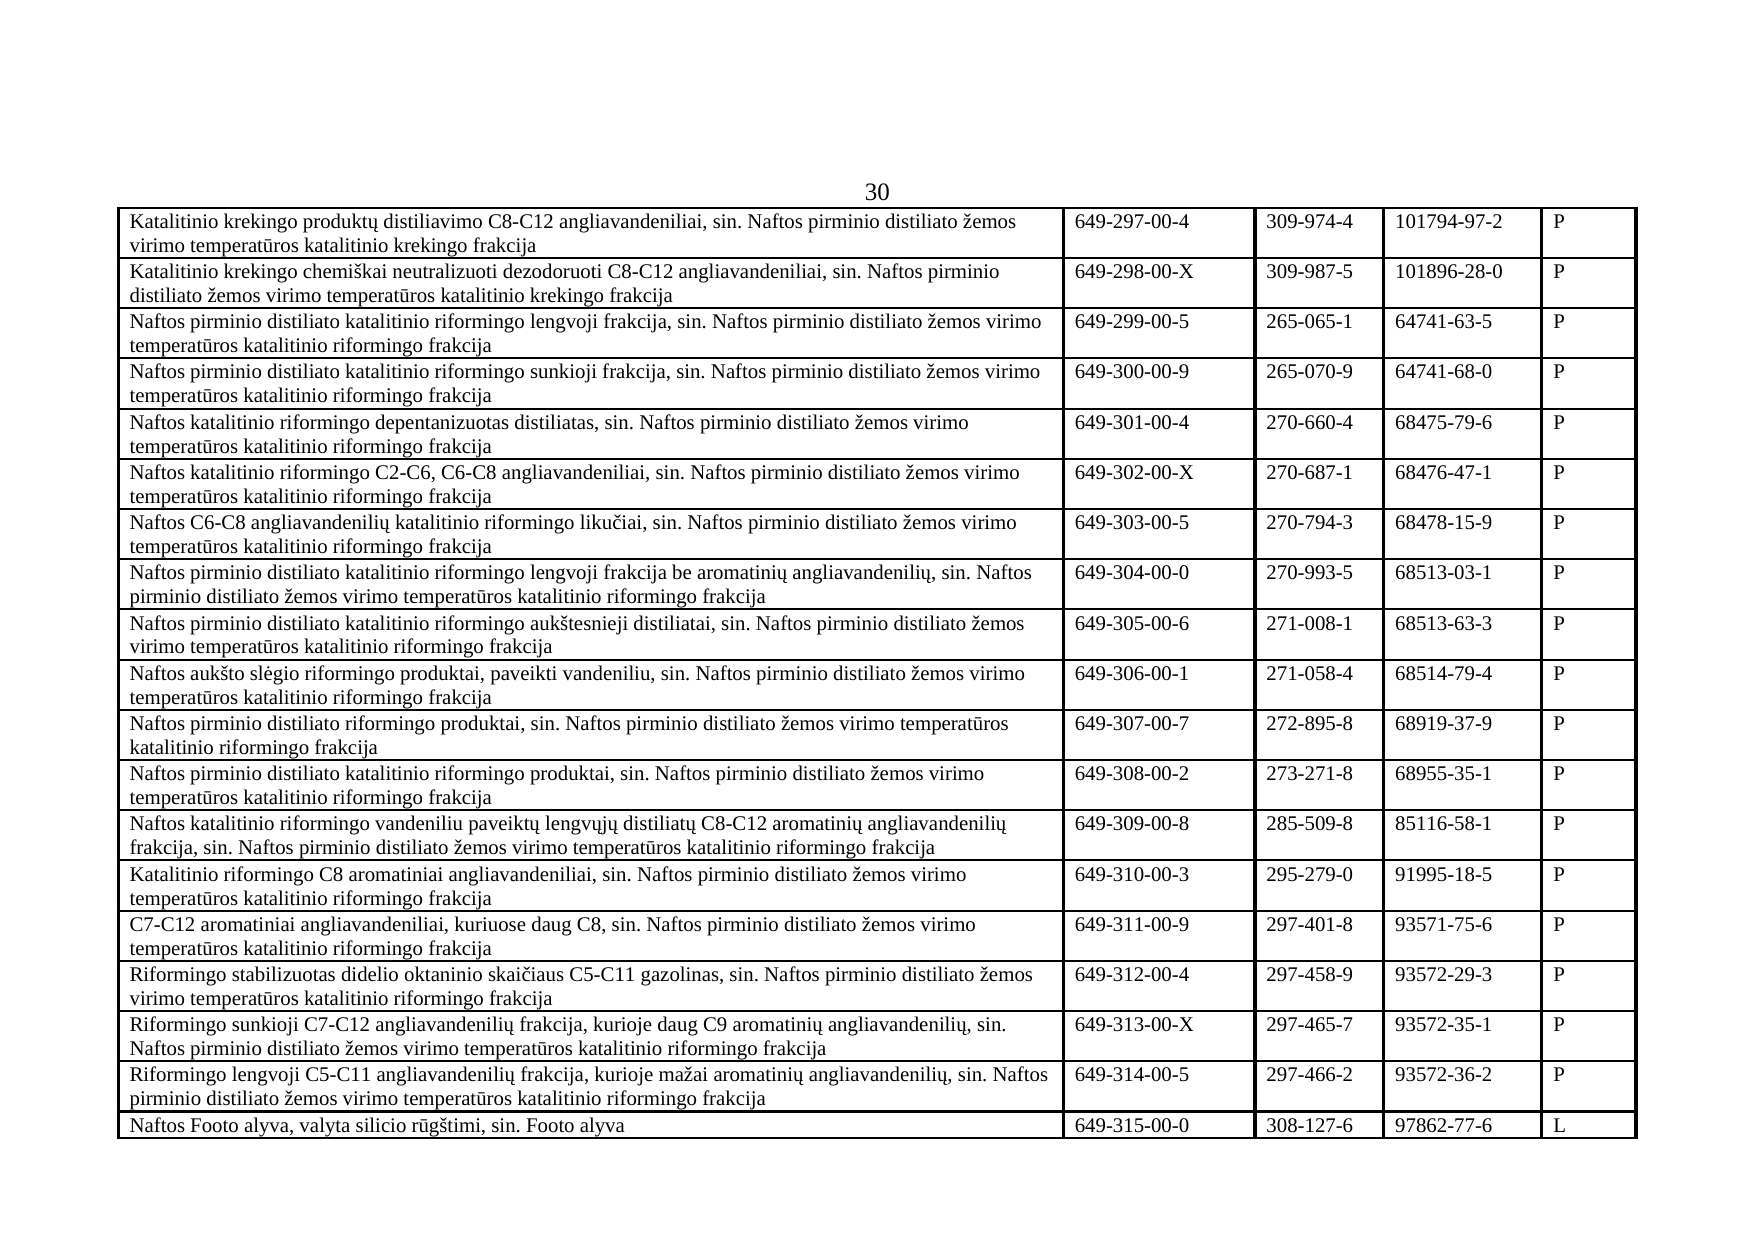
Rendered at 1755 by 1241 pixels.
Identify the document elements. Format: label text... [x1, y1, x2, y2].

table_cell P [1543, 560, 1634, 608]
table_cell P [1543, 661, 1634, 709]
table_cell 649-297-00-4 [1065, 209, 1253, 257]
table_cell P [1543, 410, 1634, 458]
table_cell Katalitinio krekingo chemiškai neutralizuoti dezodoruoti C8-C12 angliavandeniliai, sin. Naftos pirminio distiliato žemos virimo temperatūros katalitinio krekingo frakcija [120, 259, 1062, 307]
table_cell C7-C12 aromatiniai angliavandeniliai, kuriuose daug C8, sin. Naftos pirminio distiliato žemos virimo temperatūros katalitinio riformingo frakcija [120, 912, 1062, 960]
table_cell 270-993-5 [1257, 560, 1382, 608]
table_cell 68513-63-3 [1385, 610, 1540, 658]
table_cell Riformingo lengvoji C5-C11 angliavandenilių frakcija, kurioje mažai aromatinių angliavandenilių, sin. Naftos pirminio distiliato žemos virimo temperatūros katalitinio riformingo frakcija [120, 1062, 1062, 1110]
table_cell Riformingo stabilizuotas didelio oktaninio skaičiaus C5-C11 gazolinas, sin. Naftos pirminio distiliato žemos virimo temperatūros katalitinio riformingo frakcija [120, 962, 1062, 1010]
table_cell 265-065-1 [1257, 309, 1382, 357]
table_cell L [1543, 1113, 1634, 1137]
table_cell 649-309-00-8 [1065, 811, 1253, 859]
table_cell 91995-18-5 [1385, 861, 1540, 909]
table_cell 297-465-7 [1257, 1012, 1382, 1060]
table_cell 649-299-00-5 [1065, 309, 1253, 357]
table_cell Naftos aukšto slėgio riformingo produktai, paveikti vandeniliu, sin. Naftos pirminio distiliato žemos virimo temperatūros katalitinio riformingo frakcija [120, 661, 1062, 709]
table_cell P [1543, 811, 1634, 859]
table_cell P [1543, 1062, 1634, 1110]
table_cell 272-895-8 [1257, 711, 1382, 759]
table_cell Naftos katalitinio riformingo vandeniliu paveiktų lengvųjų distiliatų C8-C12 aromatinių angliavandenilių frakcija, sin. Naftos pirminio distiliato žemos virimo temperatūros katalitinio riformingo frakcija [120, 811, 1062, 859]
table_cell Riformingo sunkioji C7-C12 angliavandenilių frakcija, kurioje daug C9 aromatinių angliavandenilių, sin. Naftos pirminio distiliato žemos virimo temperatūros katalitinio riformingo frakcija [120, 1012, 1062, 1060]
table_cell 649-302-00-X [1065, 460, 1253, 508]
table_cell 68478-15-9 [1385, 510, 1540, 558]
table_cell 270-660-4 [1257, 410, 1382, 458]
table_cell Naftos katalitinio riformingo depentanizuotas distiliatas, sin. Naftos pirminio distiliato žemos virimo temperatūros katalitinio riformingo frakcija [120, 410, 1062, 458]
table_cell Naftos pirminio distiliato katalitinio riformingo lengvoji frakcija, sin. Naftos pirminio distiliato žemos virimo temperatūros katalitinio riformingo frakcija [120, 309, 1062, 357]
table_cell 271-008-1 [1257, 610, 1382, 658]
table_cell P [1543, 610, 1634, 658]
table_cell Naftos C6-C8 angliavandenilių katalitinio riformingo likučiai, sin. Naftos pirminio distiliato žemos virimo temperatūros katalitinio riformingo frakcija [120, 510, 1062, 558]
table_cell P [1543, 309, 1634, 357]
table_cell 93572-35-1 [1385, 1012, 1540, 1060]
table_cell Naftos pirminio distiliato riformingo produktai, sin. Naftos pirminio distiliato žemos virimo temperatūros katalitinio riformingo frakcija [120, 711, 1062, 759]
table_cell Naftos pirminio distiliato katalitinio riformingo aukštesnieji distiliatai, sin. Naftos pirminio distiliato žemos virimo temperatūros katalitinio riformingo frakcija [120, 610, 1062, 658]
table_cell P [1543, 209, 1634, 257]
table_cell 101896-28-0 [1385, 259, 1540, 307]
table_cell 649-314-00-5 [1065, 1062, 1253, 1110]
table_cell P [1543, 962, 1634, 1010]
table_cell P [1543, 359, 1634, 407]
table_cell P [1543, 861, 1634, 909]
table_cell 270-794-3 [1257, 510, 1382, 558]
table_cell 285-509-8 [1257, 811, 1382, 859]
table_cell P [1543, 711, 1634, 759]
table_cell 265-070-9 [1257, 359, 1382, 407]
table_cell 93571-75-6 [1385, 912, 1540, 960]
table_cell 649-311-00-9 [1065, 912, 1253, 960]
table_cell 297-401-8 [1257, 912, 1382, 960]
table_cell 649-298-00-X [1065, 259, 1253, 307]
table_cell 649-304-00-0 [1065, 560, 1253, 608]
table_cell 649-308-00-2 [1065, 761, 1253, 809]
table_cell 273-271-8 [1257, 761, 1382, 809]
table_cell 649-307-00-7 [1065, 711, 1253, 759]
table_cell 68919-37-9 [1385, 711, 1540, 759]
table_cell Naftos pirminio distiliato katalitinio riformingo produktai, sin. Naftos pirminio distiliato žemos virimo temperatūros katalitinio riformingo frakcija [120, 761, 1062, 809]
table_cell P [1543, 761, 1634, 809]
table_cell 295-279-0 [1257, 861, 1382, 909]
table_cell Naftos pirminio distiliato katalitinio riformingo lengvoji frakcija be aromatinių angliavandenilių, sin. Naftos pirminio distiliato žemos virimo temperatūros katalitinio riformingo frakcija [120, 560, 1062, 608]
table_cell 68476-47-1 [1385, 460, 1540, 508]
table_cell 309-974-4 [1257, 209, 1382, 257]
table_cell 649-306-00-1 [1065, 661, 1253, 709]
table_cell Naftos katalitinio riformingo C2-C6, C6-C8 angliavandeniliai, sin. Naftos pirminio distiliato žemos virimo temperatūros katalitinio riformingo frakcija [120, 460, 1062, 508]
table_cell 649-315-00-0 [1065, 1113, 1253, 1137]
table_cell P [1543, 1012, 1634, 1060]
table_cell 297-458-9 [1257, 962, 1382, 1010]
table_cell 68514-79-4 [1385, 661, 1540, 709]
table_cell 68955-35-1 [1385, 761, 1540, 809]
table_cell 649-313-00-X [1065, 1012, 1253, 1060]
table_cell 297-466-2 [1257, 1062, 1382, 1110]
table_cell 270-687-1 [1257, 460, 1382, 508]
table_cell 93572-36-2 [1385, 1062, 1540, 1110]
table_cell P [1543, 460, 1634, 508]
table_cell 271-058-4 [1257, 661, 1382, 709]
table_cell P [1543, 510, 1634, 558]
table_cell 649-310-00-3 [1065, 861, 1253, 909]
table_cell P [1543, 259, 1634, 307]
table_cell Katalitinio riformingo C8 aromatiniai angliavandeniliai, sin. Naftos pirminio distiliato žemos virimo temperatūros katalitinio riformingo frakcija [120, 861, 1062, 909]
table_cell Naftos pirminio distiliato katalitinio riformingo sunkioji frakcija, sin. Naftos pirminio distiliato žemos virimo temperatūros katalitinio riformingo frakcija [120, 359, 1062, 407]
table_cell 649-301-00-4 [1065, 410, 1253, 458]
table_cell 649-300-00-9 [1065, 359, 1253, 407]
table_cell 309-987-5 [1257, 259, 1382, 307]
table_cell 101794-97-2 [1385, 209, 1540, 257]
table_cell 85116-58-1 [1385, 811, 1540, 859]
table_cell 64741-68-0 [1385, 359, 1540, 407]
table_cell Naftos Footo alyva, valyta silicio rūgštimi, sin. Footo alyva [120, 1113, 1062, 1137]
table_cell 64741-63-5 [1385, 309, 1540, 357]
table_cell Katalitinio krekingo produktų distiliavimo C8-C12 angliavandeniliai, sin. Naftos pirminio distiliato žemos virimo temperatūros katalitinio krekingo frakcija [120, 209, 1062, 257]
table_cell 649-312-00-4 [1065, 962, 1253, 1010]
table_cell 93572-29-3 [1385, 962, 1540, 1010]
table_cell 649-303-00-5 [1065, 510, 1253, 558]
table_cell 97862-77-6 [1385, 1113, 1540, 1137]
table_cell 68475-79-6 [1385, 410, 1540, 458]
table_cell 68513-03-1 [1385, 560, 1540, 608]
table_cell P [1543, 912, 1634, 960]
table_cell 308-127-6 [1257, 1113, 1382, 1137]
table_cell 649-305-00-6 [1065, 610, 1253, 658]
